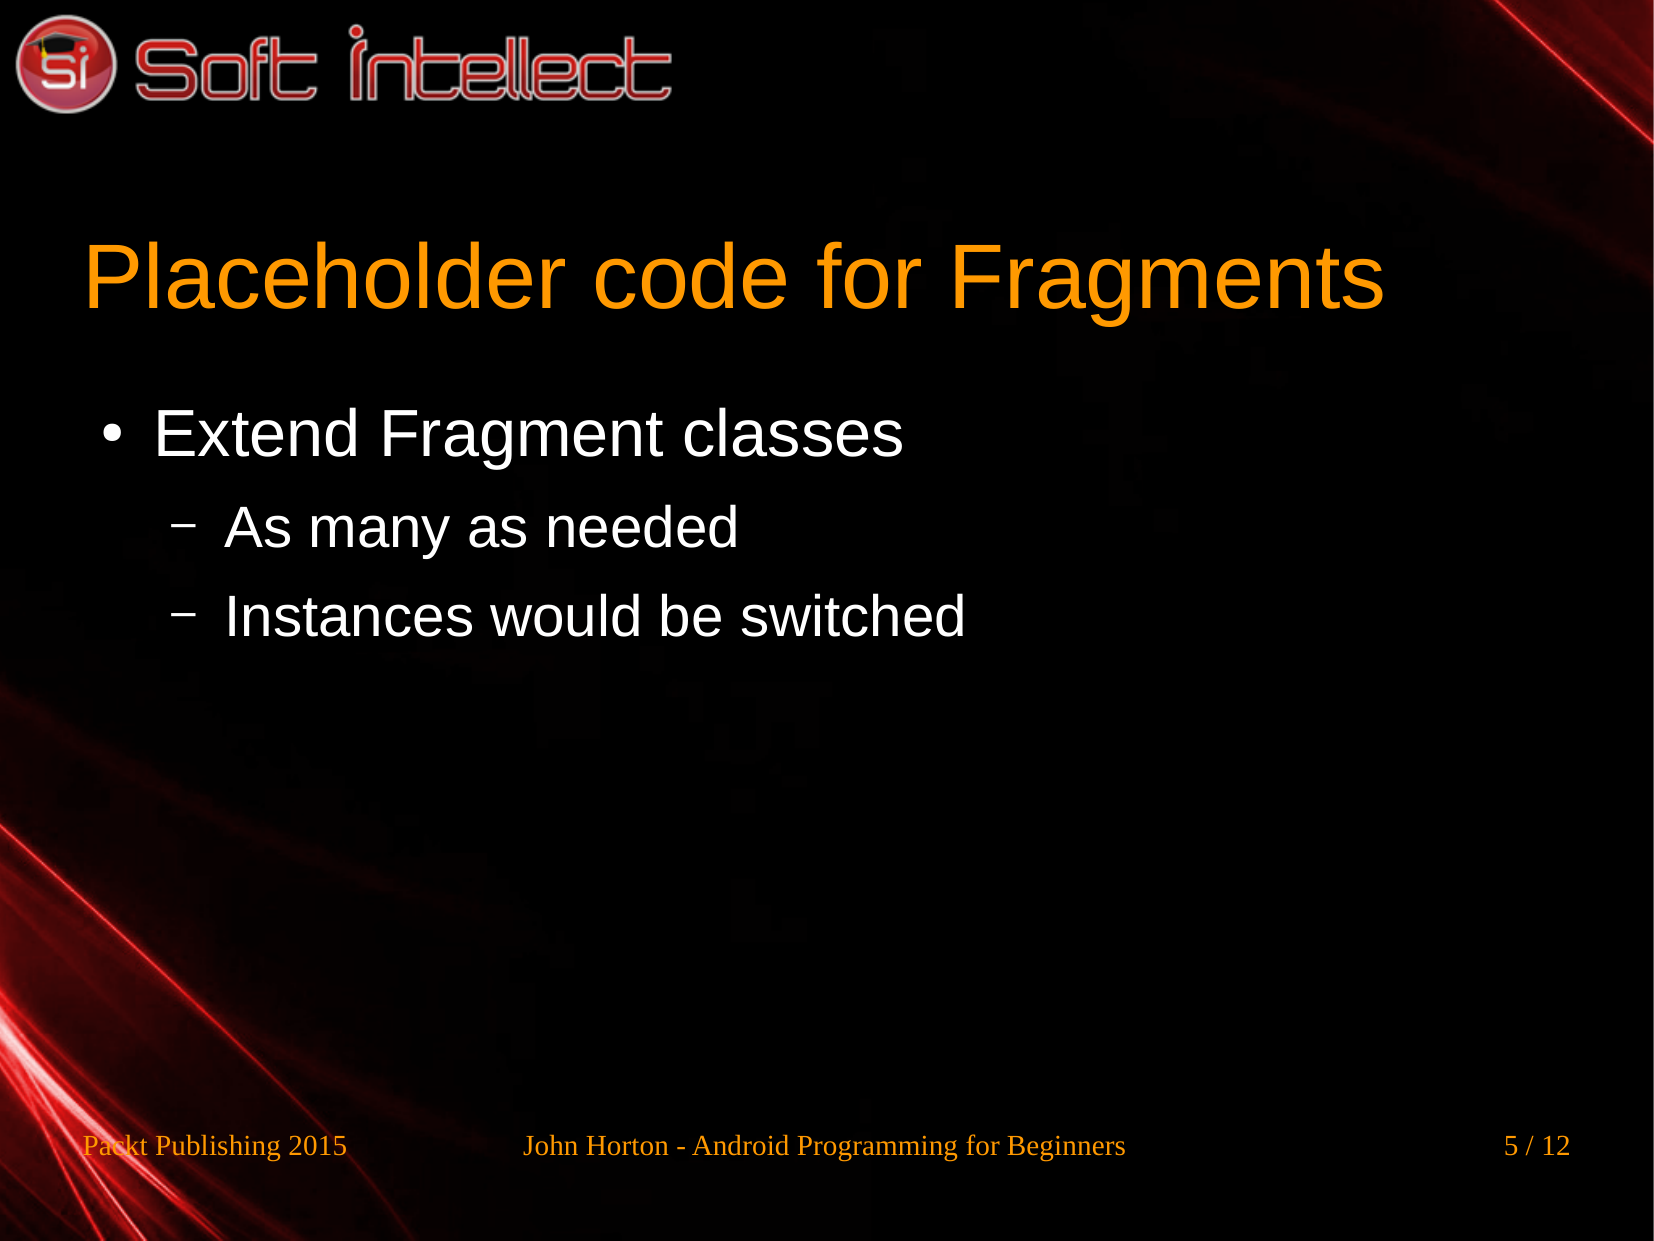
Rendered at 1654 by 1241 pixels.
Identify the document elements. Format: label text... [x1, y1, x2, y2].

list Extend Fragment classes As many as needed Instances would be switched [82, 396, 1571, 1116]
picture [0, 0, 1654, 1241]
title Placeholder code for Fragments [82, 173, 1571, 381]
